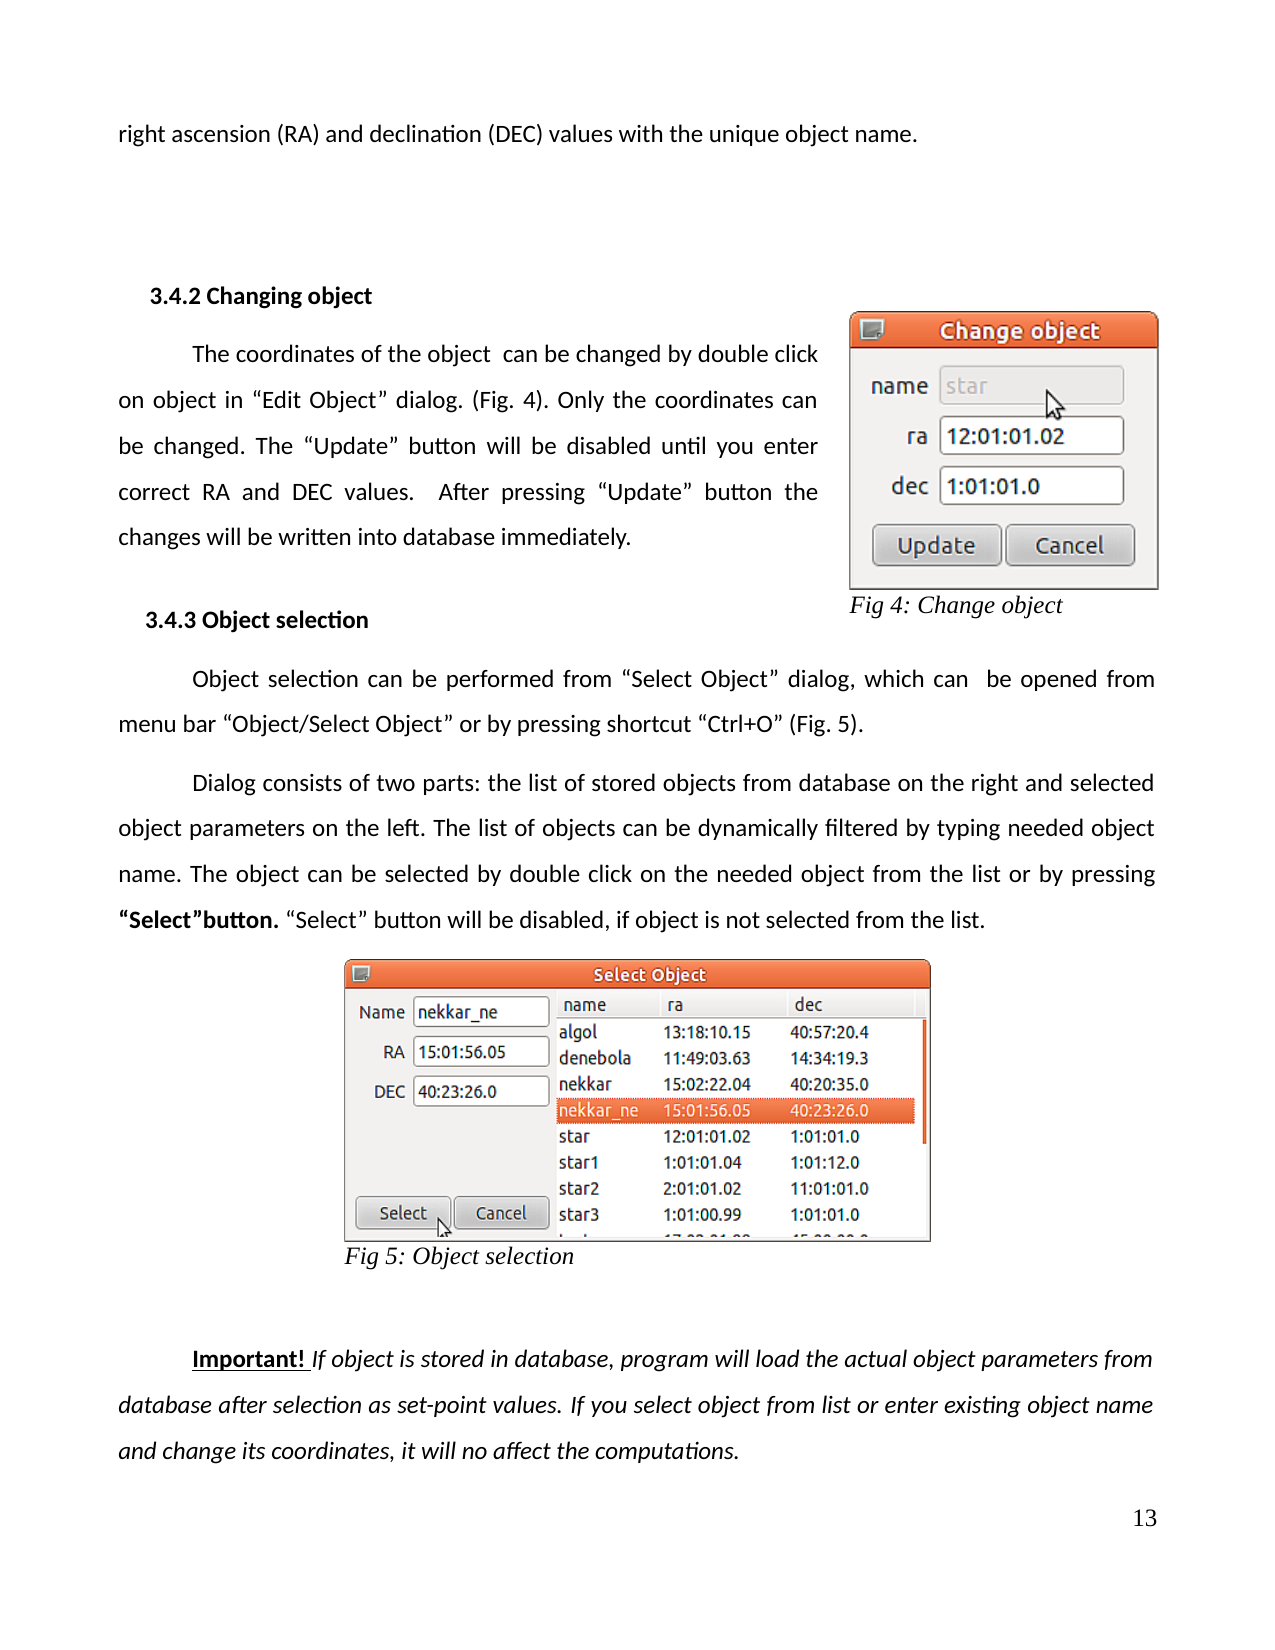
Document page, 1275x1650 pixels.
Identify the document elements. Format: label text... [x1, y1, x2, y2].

text Dialog consists of two parts: the list of stored objects from database on the right and selected object parameters on the left. The list of objects can be dynamically filtered by typing needed object name. The object can be selected by double click on the needed object from the list or by pressing “Select”button. “Select” button will be disabled, if object is not selected from the list. [118, 767, 1157, 934]
picture [849, 311, 1159, 590]
text Fig 5: Object selection [344, 1242, 931, 1270]
subtitle 3.4.3 Object selection [145, 605, 1157, 635]
text Important! If object is stored in database, program will load the actual object parameters from database after selection as set-point values. If you select object from list or enter existing object name and change its coordinates, it will no affect the computations. [118, 1343, 1157, 1466]
text Fig 4: Change object [849, 590, 1159, 618]
text Object selection can be performed from “Select Object” dialog, which can be opened from menu bar “Object/Select Object” or by pressing shortcut “Ctrl+O” (Fig. 5). [118, 663, 1157, 739]
subtitle 3.4.2 Changing object [149, 280, 1157, 311]
text The coordinates of the object can be changed by double click on object in “Edit Object” dialog. (Fig. 4). Only the coordinates can be changed. The “Update” button will be disabled until you enter correct RA and DEC values. After pressing “Update” button the changes will be written into database immediately. [118, 338, 849, 552]
text right ascension (RA) and declination (DEC) values with the unique object name. [118, 118, 1157, 149]
picture [344, 959, 931, 1242]
